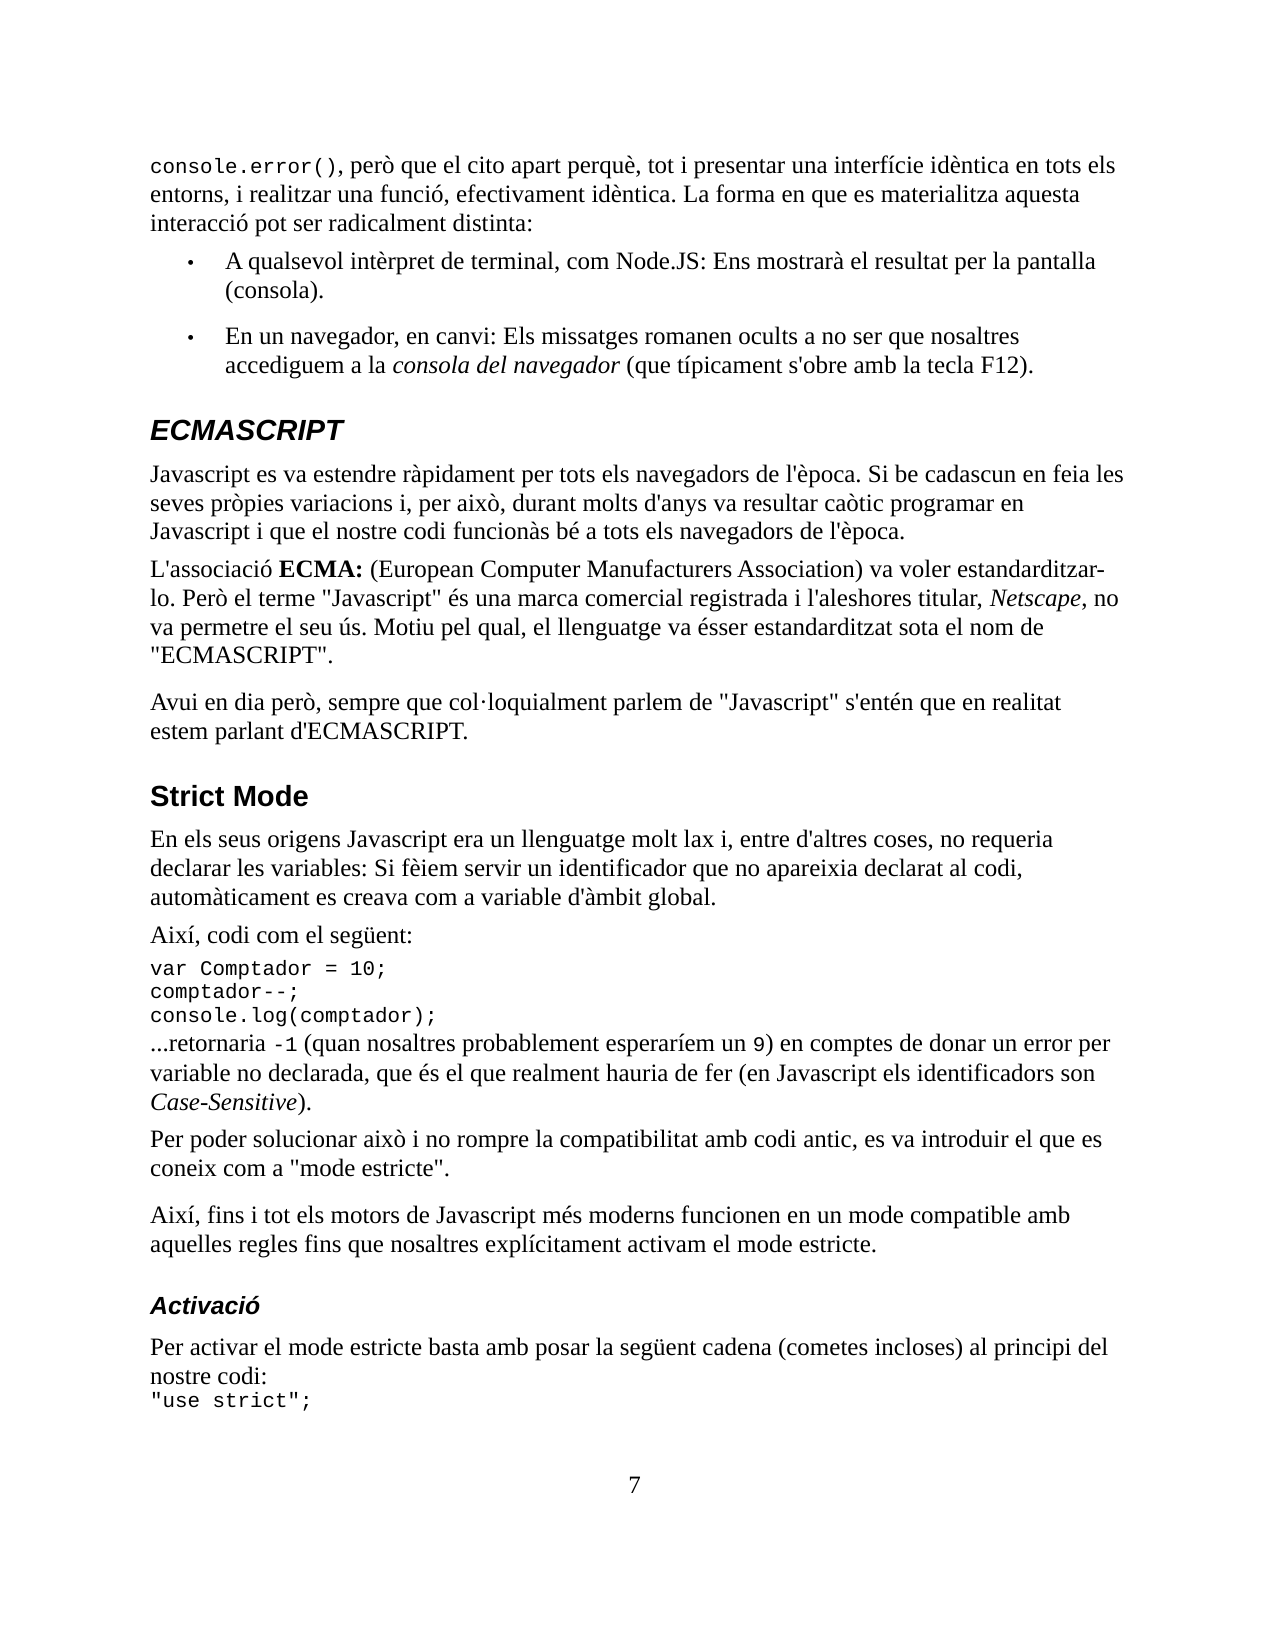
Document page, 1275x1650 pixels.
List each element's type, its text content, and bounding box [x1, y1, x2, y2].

text Així, fins i tot els motors de Javascript més moderns funcionen en un mode compatible amb aquelles regles fins que nosaltres explícitament activam el mode estricte. [150, 1200, 1125, 1257]
text console.log(comptador); [150, 1005, 1125, 1028]
text L'associació ECMA: (European Computer Manufacturers Association) va voler estandarditzar-lo. Però el terme "Javascript" és una marca comercial registrada i l'aleshores titular, Netscape, no va permetre el seu ús. Motiu pel qual, el llenguatge va ésser estandarditzat sota el nom de "ECMASCRIPT". [150, 554, 1125, 669]
text console.error(), però que el cito apart perquè, tot i presentar una interfície idèntica en tots els entorns, i realitzar una funció, efectivament idèntica. La forma en que es materialitza aquesta interacció pot ser radicalment distinta: [150, 150, 1125, 237]
list En un navegador, en canvi: Els missatges romanen ocults a no ser que nosaltres accediguem a la consola del navegador (que típicament s'obre amb la tecla F12). [187, 321, 1125, 379]
subtitle ECMASCRIPT [150, 413, 1125, 446]
text var Comptador = 10; [150, 957, 1125, 981]
text En els seus origens Javascript era un llenguatge molt lax i, entre d'altres coses, no requeria declarar les variables: Si fèiem servir un identificador que no apareixia declarat al codi, automàticament es creava com a variable d'àmbit global. [150, 824, 1125, 911]
text "use strict"; [150, 1390, 1125, 1413]
text Per poder solucionar això i no rompre la compatibilitat amb codi antic, es va introduir el que es coneix com a "mode estricte". [150, 1124, 1125, 1182]
text ...retornaria -1 (quan nosaltres probablement esperaríem un 9) en comptes de donar un error per variable no declarada, que és el que realment hauria de fer (en Javascript els identificadors son Case-Sensitive). [150, 1028, 1125, 1116]
list A qualsevol intèrpret de terminal, com Node.JS: Ens mostrarà el resultat per la pantalla (consola). [187, 246, 1125, 303]
subtitle Activació [150, 1291, 1125, 1320]
text Avui en dia però, sempre que col·loquialment parlem de "Javascript" s'entén que en realitat estem parlant d'ECMASCRIPT. [150, 687, 1125, 744]
text comptador--; [150, 981, 1125, 1005]
text Javascript es va estendre ràpidament per tots els navegadors de l'època. Si be cadascun en feia les seves pròpies variacions i, per això, durant molts d'anys va resultar caòtic programar en Javascript i que el nostre codi funcionàs bé a tots els navegadors de l'època. [150, 459, 1125, 545]
text Així, codi com el següent: [150, 920, 1125, 948]
subtitle Strict Mode [150, 778, 1125, 812]
text Per activar el mode estricte basta amb posar la següent cadena (cometes incloses) al principi del nostre codi: [150, 1332, 1125, 1390]
